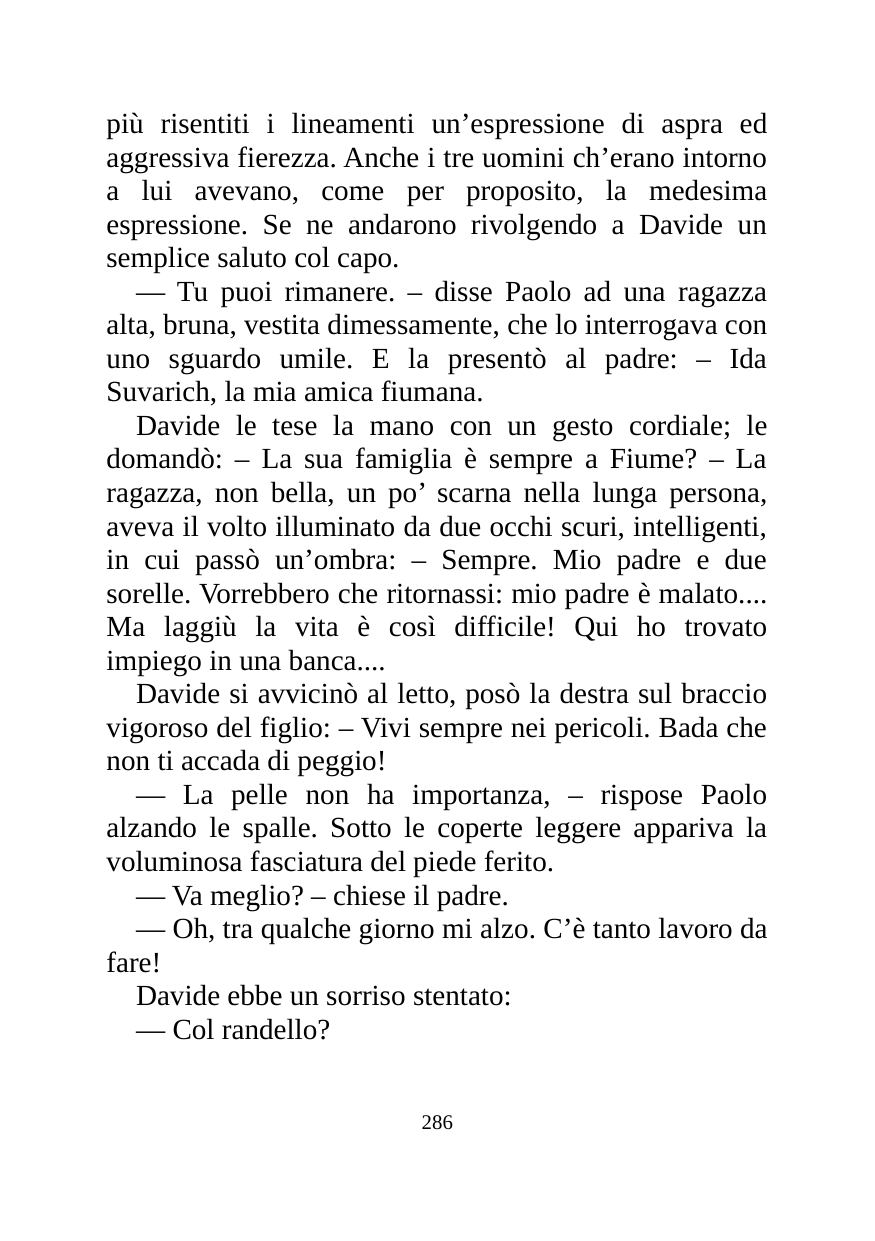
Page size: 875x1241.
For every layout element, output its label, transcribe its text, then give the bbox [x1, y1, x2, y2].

text Davide ebbe un sorriso stentato: [106, 978, 768, 1012]
text — Va meglio? – chiese il padre. [106, 878, 768, 911]
text — Col randello? [106, 1012, 768, 1045]
text Davide le tese la mano con un gesto cordiale; le domandò: – La sua famiglia è sempre a Fiume? – La ragazza, non bella, un po’ scarna nella lunga persona, aveva il volto illuminato da due occhi scuri, intelligenti, in cui passò un’ombra: – Sempre. Mio padre e due sorelle. Vorrebbero che ritornassi: mio padre è malato.... Ma laggiù la vita è così difficile! Qui ho trovato impiego in una banca.... [106, 408, 768, 676]
text — Tu puoi rimanere. – disse Paolo ad una ragazza alta, bruna, vestita dimessamente, che lo interrogava con uno sguardo umile. E la presentò al padre: – Ida Suvarich, la mia amica fiumana. [106, 274, 768, 408]
text — La pelle non ha importanza, – rispose Paolo alzando le spalle. Sotto le coperte leggere appariva la voluminosa fasciatura del piede ferito. [106, 777, 768, 878]
text — Oh, tra qualche giorno mi alzo. C’è tanto lavoro da fare! [106, 911, 768, 978]
text più risentiti i lineamenti un’espressione di aspra ed aggressiva fierezza. Anche i tre uomini ch’erano intorno a lui avevano, come per proposito, la medesima espressione. Se ne andarono rivolgendo a Davide un semplice saluto col capo. [106, 106, 768, 274]
text Davide si avvicinò al letto, posò la destra sul braccio vigoroso del figlio: – Vivi sempre nei pericoli. Bada che non ti accada di peggio! [106, 676, 768, 777]
